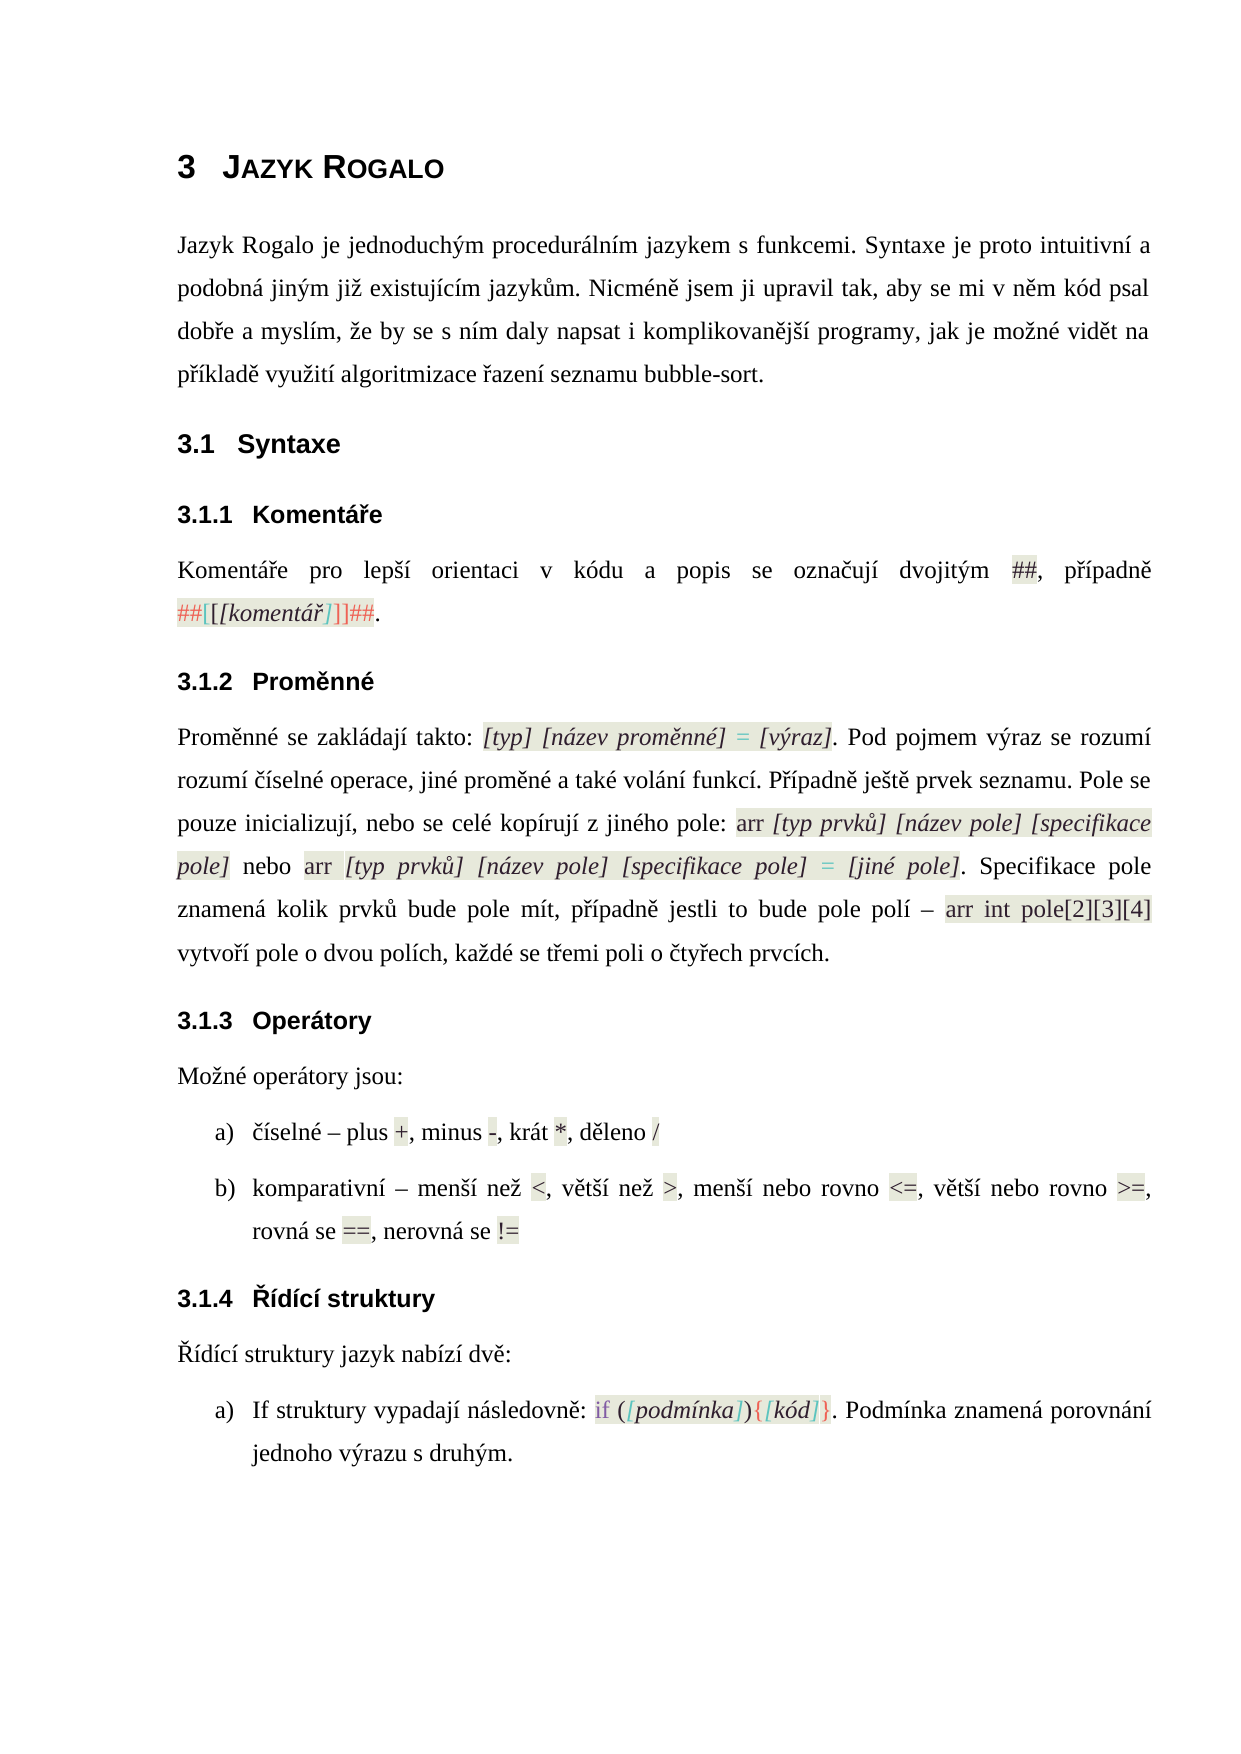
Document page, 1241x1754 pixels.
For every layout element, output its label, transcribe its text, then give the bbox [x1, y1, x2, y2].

text Řídící struktury jazyk nabízí dvě: [177, 1339, 1152, 1368]
text Proměnné se zakládají takto: [typ] [název proměnné] = [výraz]. Pod pojmem výraz se rozumí rozumí číselné operace, jiné proměné a také volání funkcí. Případně ještě prvek seznamu. Pole se pouze inicializují, nebo se celé kopírují z jiného pole: arr [typ prvků] [název pole] [specifikace pole] nebo arr [typ prvků] [název pole] [specifikace pole] = [jiné pole]. Specifikace pole znamená kolik prvků bude pole mít, případně jestli to bude pole polí – arr int pole[2][3][4] vytvoří pole o dvou polích, každé se třemi poli o čtyřech prvcích. [177, 722, 1152, 966]
subtitle Jazyk Rogalo [177, 148, 1152, 186]
text Jazyk Rogalo je jednoduchým procedurálním jazykem s funkcemi. Syntaxe je proto intuitivní a podobná jiným již existujícím jazykům. Nicméně jsem ji upravil tak, aby se mi v něm kód psal dobře a myslím, že by se s ním daly napsat i komplikovanější programy, jak je možné vidět na příkladě využití algoritmizace řazení seznamu bubble-sort. [177, 230, 1152, 388]
subtitle Syntaxe [177, 428, 1152, 459]
list komparativní – menší než <, větší než >, menší nebo rovno <=, větší nebo rovno >=, rovná se ==, nerovná se != [214, 1173, 1152, 1244]
list číselné – plus +, minus -, krát *, děleno / [214, 1117, 1152, 1146]
subtitle Operátory [177, 1006, 1152, 1034]
text Komentáře pro lepší orientaci v kódu a popis se označují dvojitým ##, případně ##[[[komentář]]]##. [177, 555, 1152, 627]
text Možné operátory jsou: [177, 1061, 1152, 1090]
subtitle Proměnné [177, 666, 1152, 695]
list If struktury vypadají následovně: if ([podmínka]){[kód]}. Podmínka znamená porovnání jednoho výrazu s druhým. [214, 1395, 1152, 1467]
subtitle Řídící struktury [177, 1284, 1152, 1313]
subtitle Komentáře [177, 499, 1152, 528]
